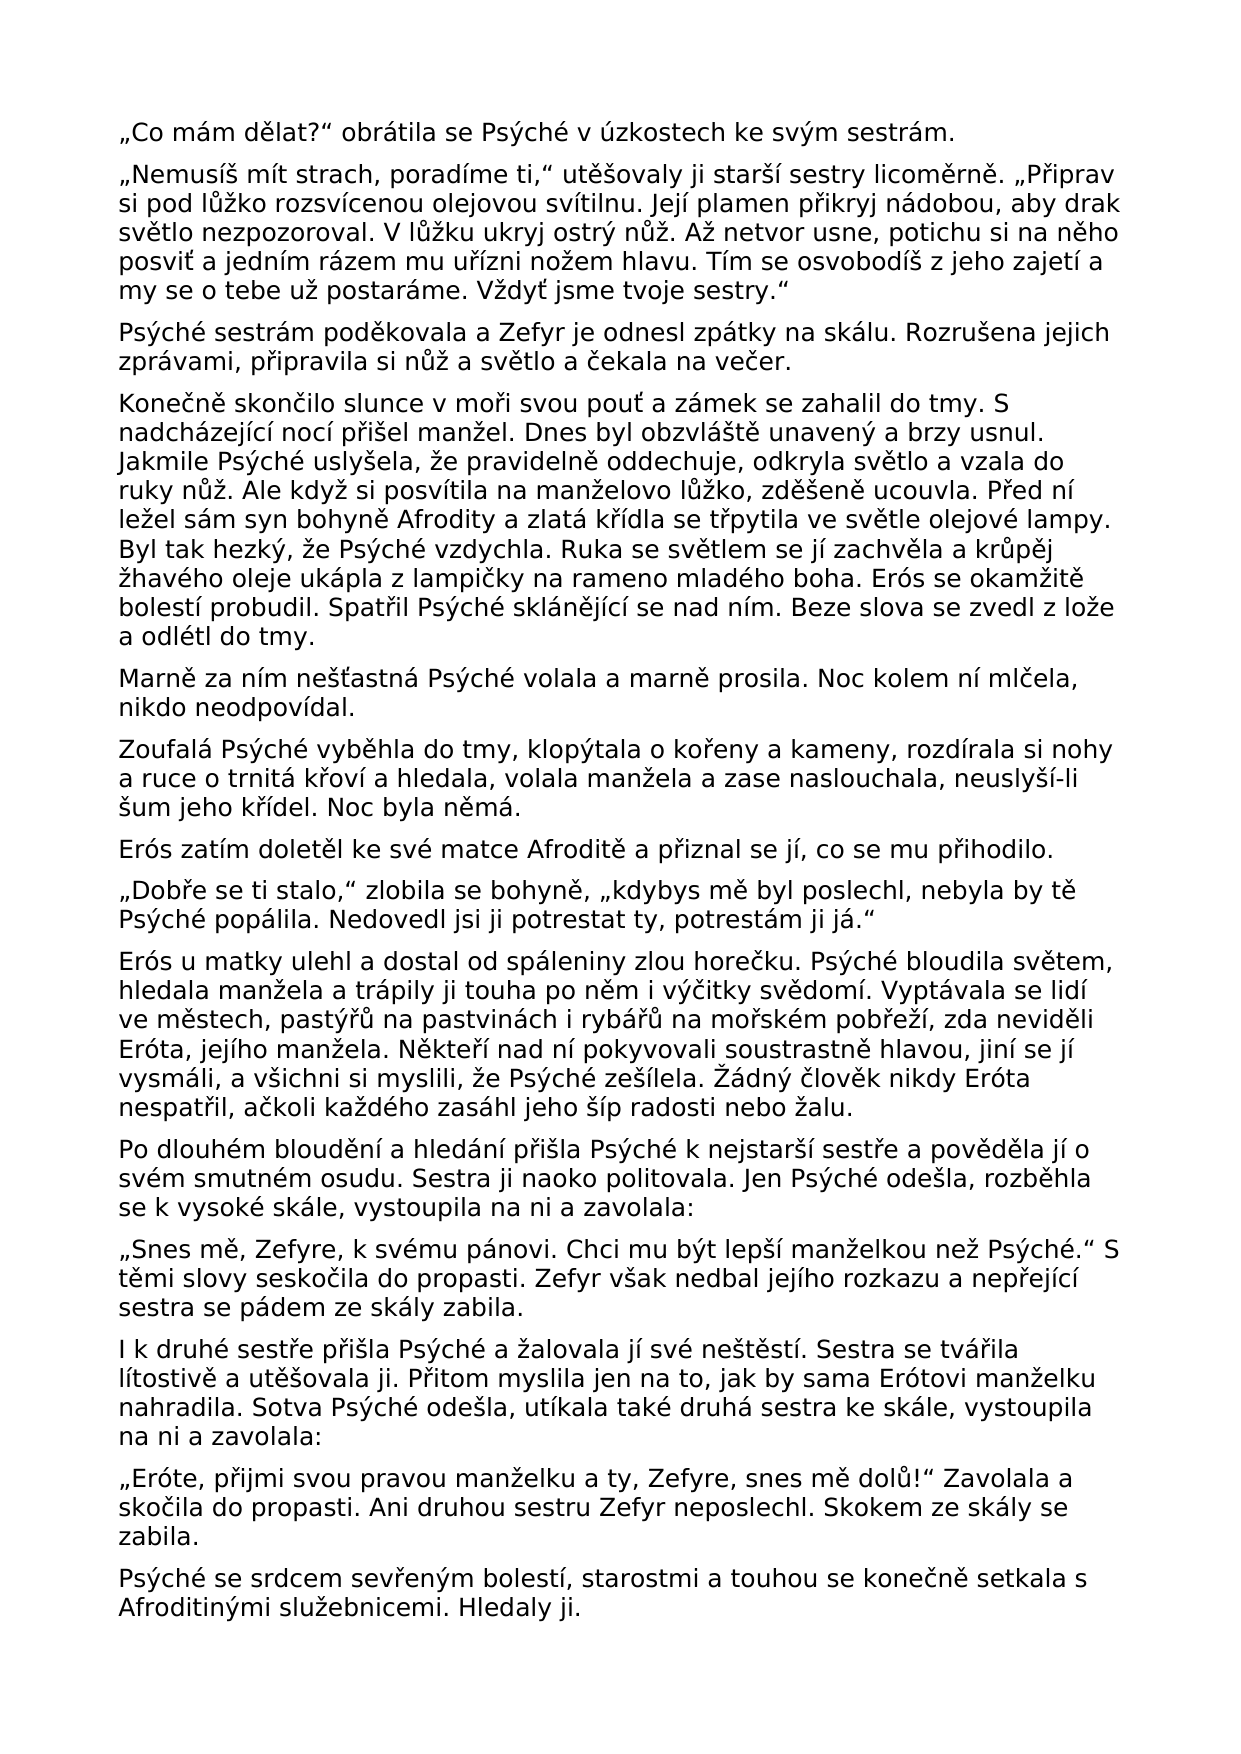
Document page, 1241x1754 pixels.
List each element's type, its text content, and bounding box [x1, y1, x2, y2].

text I k druhé sestře přišla Psýché a žalovala jí své neštěstí. Sestra se tvářila lítostivě a utěšovala ji. Přitom myslila jen na to, jak by sama Erótovi manželku nahradila. Sotva Psýché odešla, utíkala také druhá sestra ke skále, vystoupila na ni a zavolala: [118, 1335, 1122, 1451]
text Erós zatím doletěl ke své matce Afroditě a přiznal se jí, co se mu přihodilo. [118, 835, 1122, 864]
text Marně za ním nešťastná Psýché volala a marně prosila. Noc kolem ní mlčela, nikdo neodpovídal. [118, 664, 1122, 722]
text „Snes mě, Zefyre, k svému pánovi. Chci mu být lepší manželkou než Psýché.“ S těmi slovy seskočila do propasti. Zefyr však nedbal jejího rozkazu a nepřející sestra se pádem ze skály zabila. [118, 1235, 1122, 1322]
text Psýché se srdcem sevřeným bolestí, starostmi a touhou se konečně setkala s Afroditinými služebnicemi. Hledaly ji. [118, 1564, 1122, 1622]
text „Co mám dělat?“ obrátila se Psýché v úzkostech ke svým sestrám. [118, 118, 1122, 147]
text Po dlouhém bloudění a hledání přišla Psýché k nejstarší sestře a pověděla jí o svém smutném osudu. Sestra ji naoko politovala. Jen Psýché odešla, rozběhla se k vysoké skále, vystoupila na ni a zavolala: [118, 1135, 1122, 1222]
text „Nemusíš mít strach, poradíme ti,“ utěšovaly ji starší sestry licoměrně. „Připrav si pod lůžko rozsvícenou olejovou svítilnu. Její plamen přikryj nádobou, aby drak světlo nezpozoroval. V lůžku ukryj ostrý nůž. Až netvor usne, potichu si na něho posviť a jedním rázem mu uřízni nožem hlavu. Tím se osvobodíš z jeho zajetí a my se o tebe už postaráme. Vždyť jsme tvoje sestry.“ [118, 160, 1122, 306]
text Konečně skončilo slunce v moři svou pouť a zámek se zahalil do tmy. S nadcházející nocí přišel manžel. Dnes byl obzvláště unavený a brzy usnul. Jakmile Psýché uslyšela, že pravidelně oddechuje, odkryla světlo a vzala do ruky nůž. Ale když si posvítila na manželovo lůžko, zděšeně ucouvla. Před ní ležel sám syn bohyně Afrodity a zlatá křídla se třpytila ve světle olejové lampy. Byl tak hezký, že Psýché vzdychla. Ruka se světlem se jí zachvěla a krůpěj žhavého oleje ukápla z lampičky na rameno mladého boha. Erós se okamžitě bolestí probudil. Spatřil Psýché sklánějící se nad ním. Beze slova se zvedl z lože a odlétl do tmy. [118, 389, 1122, 651]
text Psýché sestrám poděkovala a Zefyr je odnesl zpátky na skálu. Rozrušena jejich zprávami, připravila si nůž a světlo a čekala na večer. [118, 318, 1122, 376]
text „Eróte, přijmi svou pravou manželku a ty, Zefyre, snes mě dolů!“ Zavolala a skočila do propasti. Ani druhou sestru Zefyr neposlechl. Skokem ze skály se zabila. [118, 1464, 1122, 1551]
text Erós u matky ulehl a dostal od spáleniny zlou horečku. Psýché bloudila světem, hledala manžela a trápily ji touha po něm i výčitky svědomí. Vyptávala se lidí ve městech, pastýřů na pastvinách i rybářů na mořském pobřeží, zda neviděli Eróta, jejího manžela. Někteří nad ní pokyvovali soustrastně hlavou, jiní se jí vysmáli, a všichni si myslili, že Psýché zešílela. Žádný člověk nikdy Eróta nespatřil, ačkoli každého zasáhl jeho šíp radosti nebo žalu. [118, 947, 1122, 1122]
text Zoufalá Psýché vyběhla do tmy, klopýtala o kořeny a kameny, rozdírala si nohy a ruce o trnitá křoví a hledala, volala manžela a zase naslouchala, neuslyší-li šum jeho křídel. Noc byla němá. [118, 735, 1122, 822]
text „Dobře se ti stalo,“ zlobila se bohyně, „kdybys mě byl poslechl, nebyla by tě Psýché popálila. Nedovedl jsi ji potrestat ty, potrestám ji já.“ [118, 876, 1122, 935]
